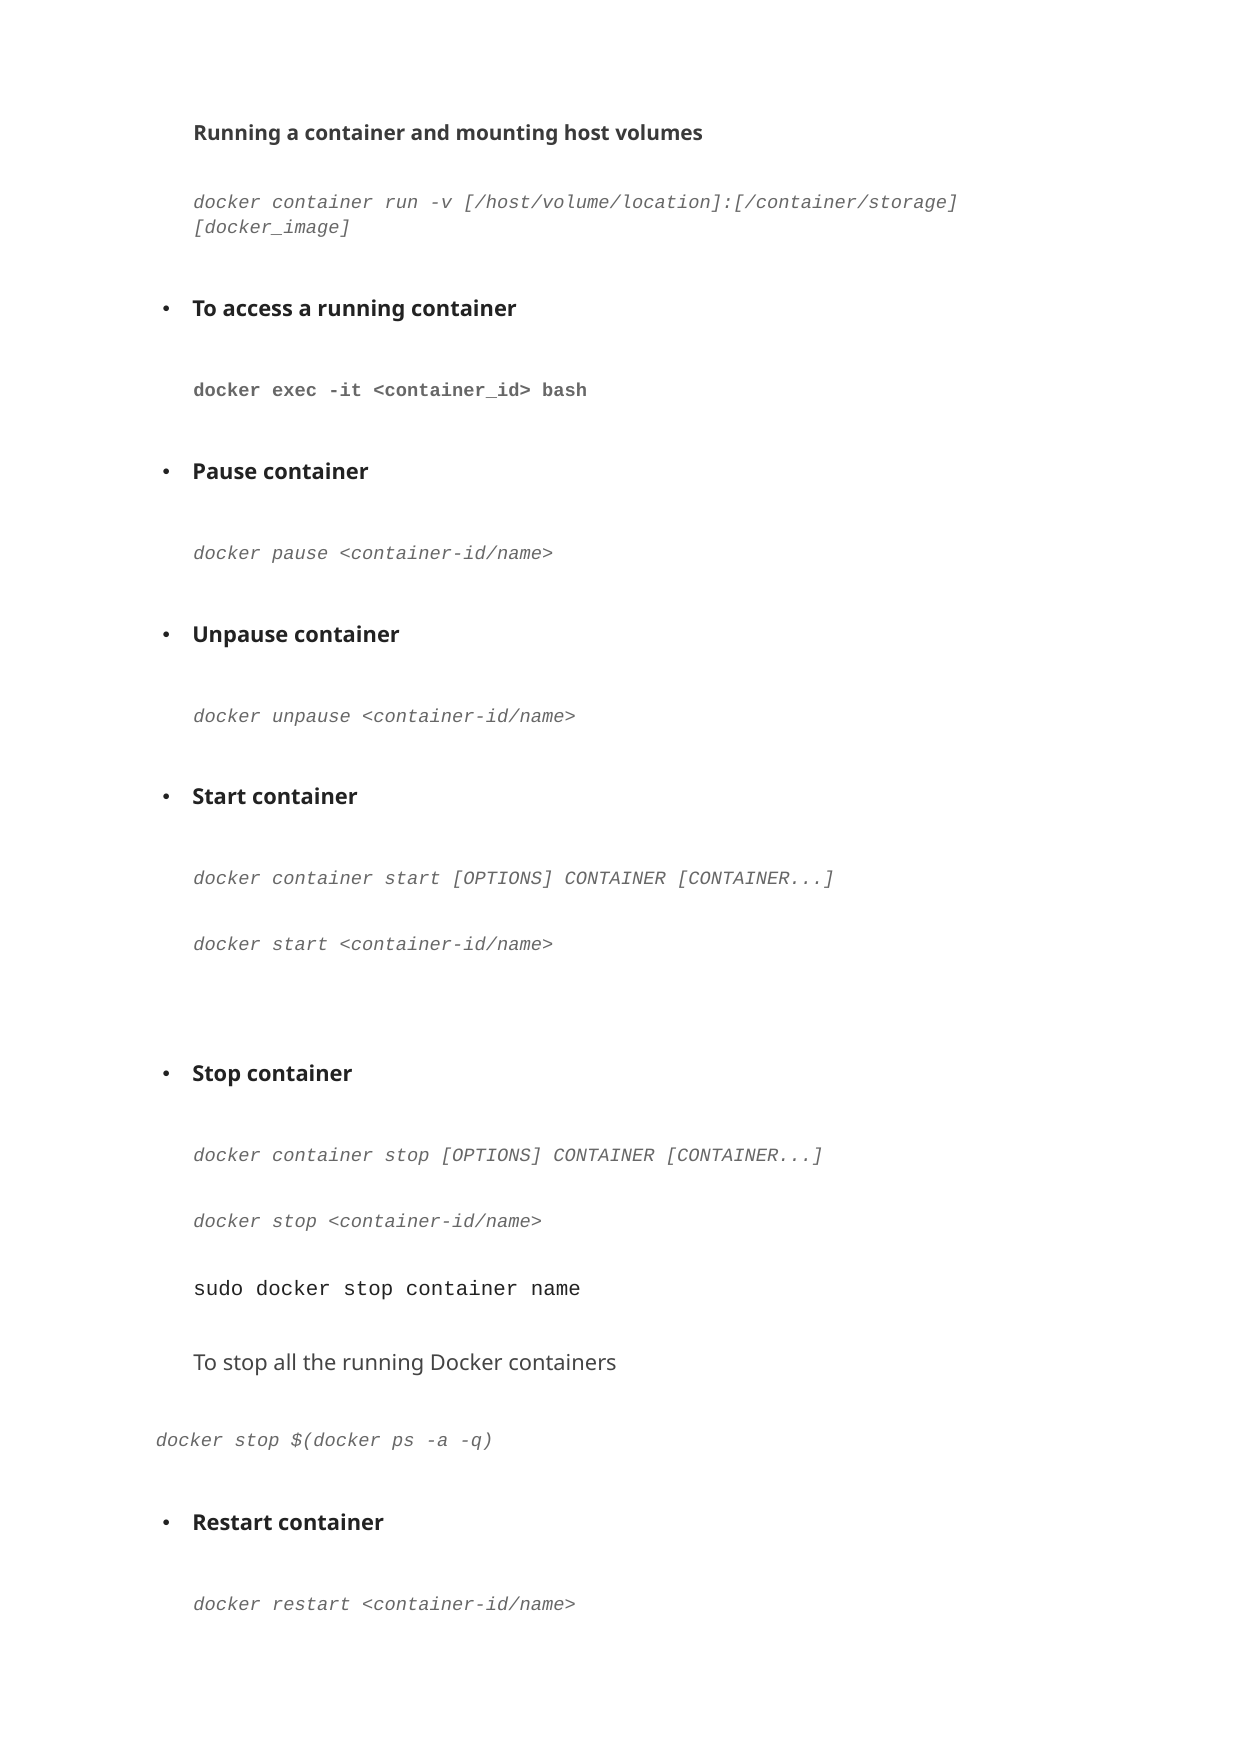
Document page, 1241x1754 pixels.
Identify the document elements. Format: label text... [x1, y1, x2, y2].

text docker container start [OPTIONS] CONTAINER [CONTAINER...] [193, 869, 1122, 890]
text docker stop <container-id/name> [193, 1211, 1122, 1233]
text docker unpause <container-id/name> [193, 706, 1122, 728]
text docker exec -it <container_id> bash [193, 381, 1122, 402]
list To access a running container [162, 293, 1122, 323]
text docker pause <container-id/name> [193, 544, 1122, 565]
text docker start <container-id/name> [193, 935, 1122, 956]
text Running a container and mounting host volumes [193, 118, 1122, 147]
text docker container stop [OPTIONS] CONTAINER [CONTAINER...] [193, 1145, 1122, 1167]
list Restart container [162, 1507, 1122, 1537]
text docker restart <container-id/name> [193, 1595, 1122, 1616]
text docker container run -v [/host/volume/location]:[/container/storage] [docker_image] [193, 193, 1122, 239]
text sudo docker stop container name [193, 1277, 1122, 1301]
list Unpause container [162, 618, 1122, 648]
list Stop container [162, 1058, 1122, 1087]
list Start container [162, 781, 1122, 811]
text docker stop $(docker ps -a -q) [118, 1423, 1122, 1452]
text To stop all the running Docker containers [193, 1346, 1122, 1376]
list Pause container [162, 456, 1122, 486]
